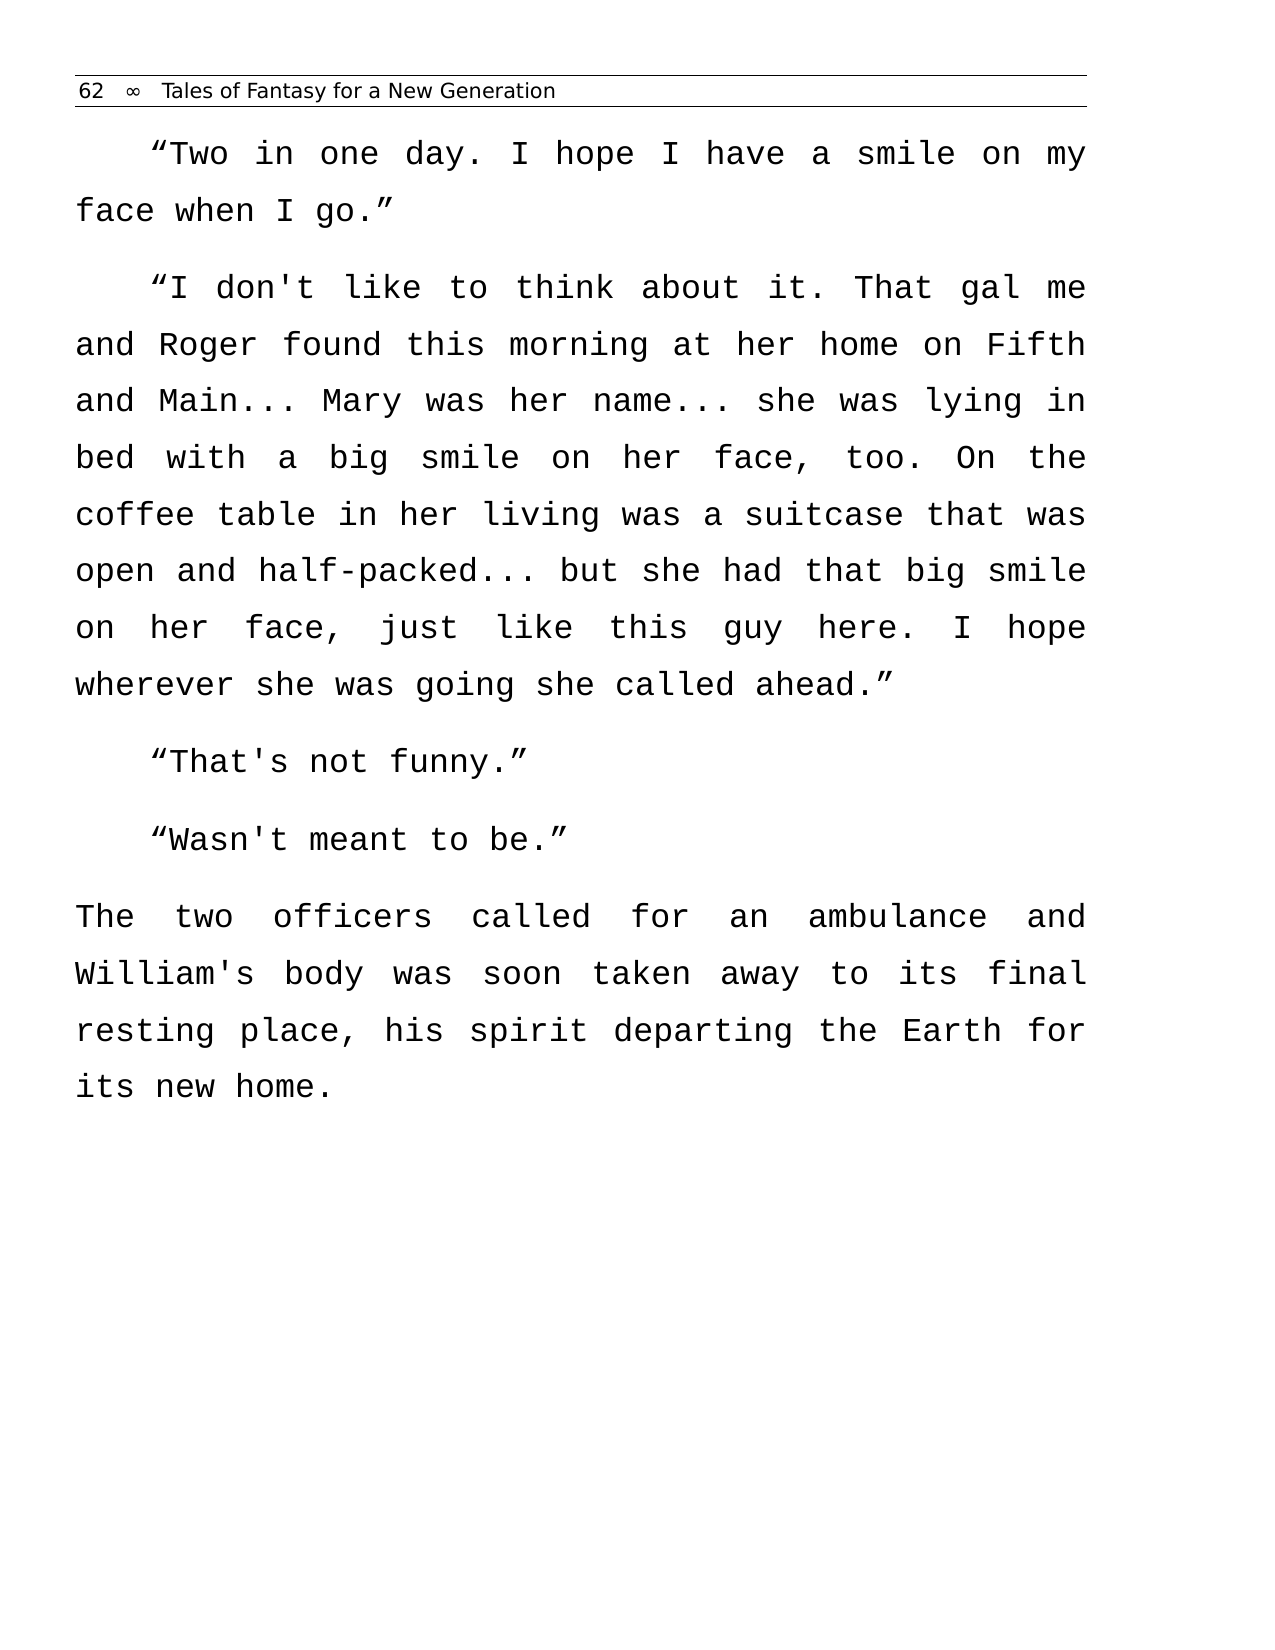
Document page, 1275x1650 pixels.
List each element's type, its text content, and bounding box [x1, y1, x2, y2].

text “I don't like to think about it. That gal me and Roger found this morning at her home on Fifth and Main... Mary was her name... she was lying in bed with a big smile on her face, too. On the coffee table in her living was a suitcase that was open and half-packed... but she had that big smile on her face, just like this guy here. I hope wherever she was going she called ahead.” [75, 271, 1087, 705]
text “Two in one day. I hope I have a smile on my face when I go.” [75, 137, 1087, 231]
text “That's not funny.” [75, 745, 1087, 783]
text The two officers called for an ambulance and William's body was soon taken away to its final resting place, his spirit departing the Earth for its new home. [75, 900, 1087, 1108]
text “Wasn't meant to be.” [75, 822, 1087, 860]
